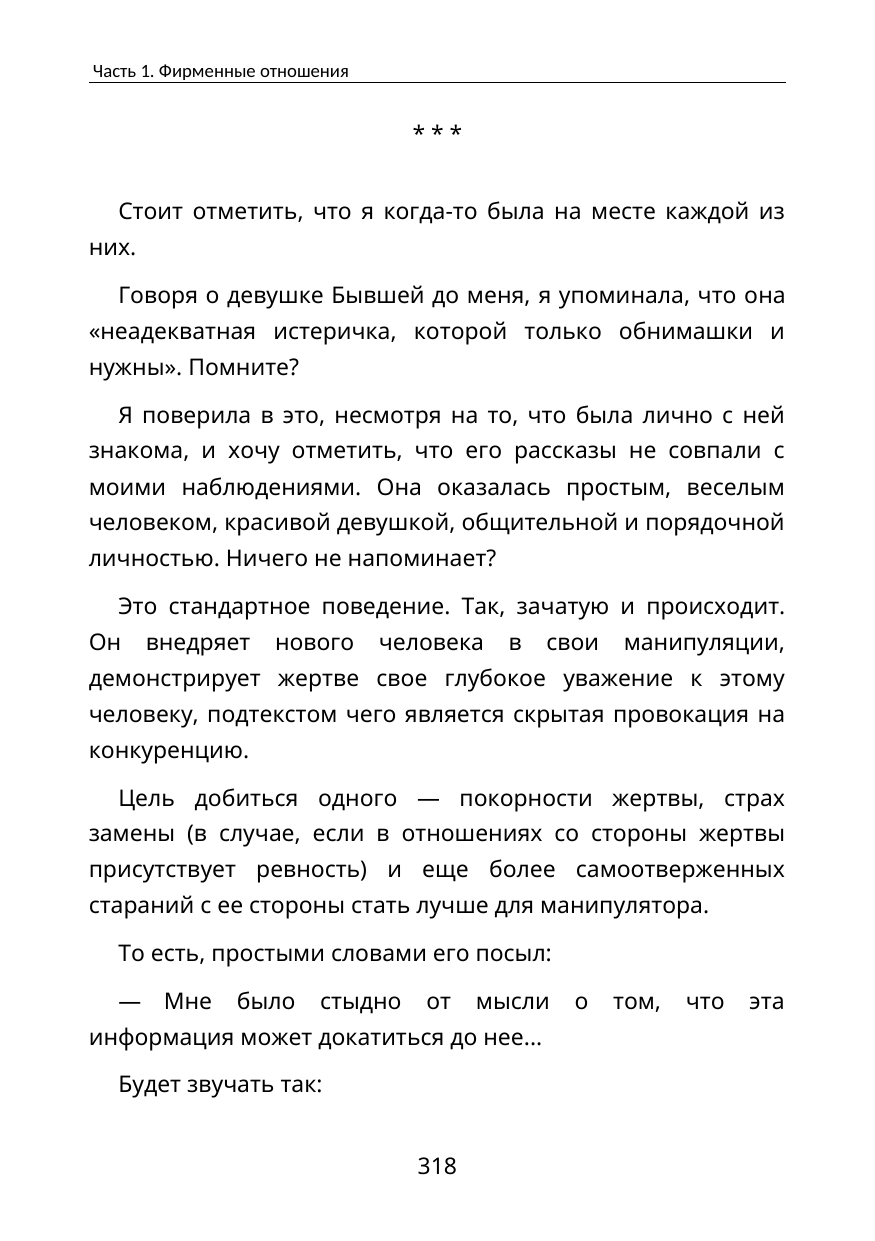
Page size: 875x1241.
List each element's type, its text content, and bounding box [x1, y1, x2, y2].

text Цель добиться одного — покорности жертвы, страх замены (в случае, если в отношениях со стороны жертвы присутствует ревность) и еще более самоотверженных стараний с ее стороны стать лучше для манипулятора. [88, 781, 786, 921]
text Будет звучать так: [88, 1068, 786, 1099]
text Стоит отметить, что я когда-то была на месте каждой из них. [88, 195, 786, 262]
text Говоря о девушке Бывшей до меня, я упоминала, что она «неадекватная истеричка, которой только обнимашки и нужны». Помните? [88, 279, 786, 382]
list Мне было стыдно от мысли о том, что эта информация может докатиться до нее... [88, 985, 786, 1052]
text Это стандартное поведение. Так, зачатую и происходит. Он внедряет нового человека в свои манипуляции, демонстрирует жертве свое глубокое уважение к этому человеку, подтекстом чего является скрытая провокация на конкуренцию. [88, 590, 786, 765]
text То есть, простыми словами его посыл: [88, 937, 786, 968]
subtitle * * * [88, 118, 786, 149]
text Я поверила в это, несмотря на то, что была лично с ней знакома, и хочу отметить, что его рассказы не совпали с моими наблюдениями. Она оказалась простым, веселым человеком, красивой девушкой, общительной и порядочной личностью. Ничего не напоминает? [88, 398, 786, 573]
